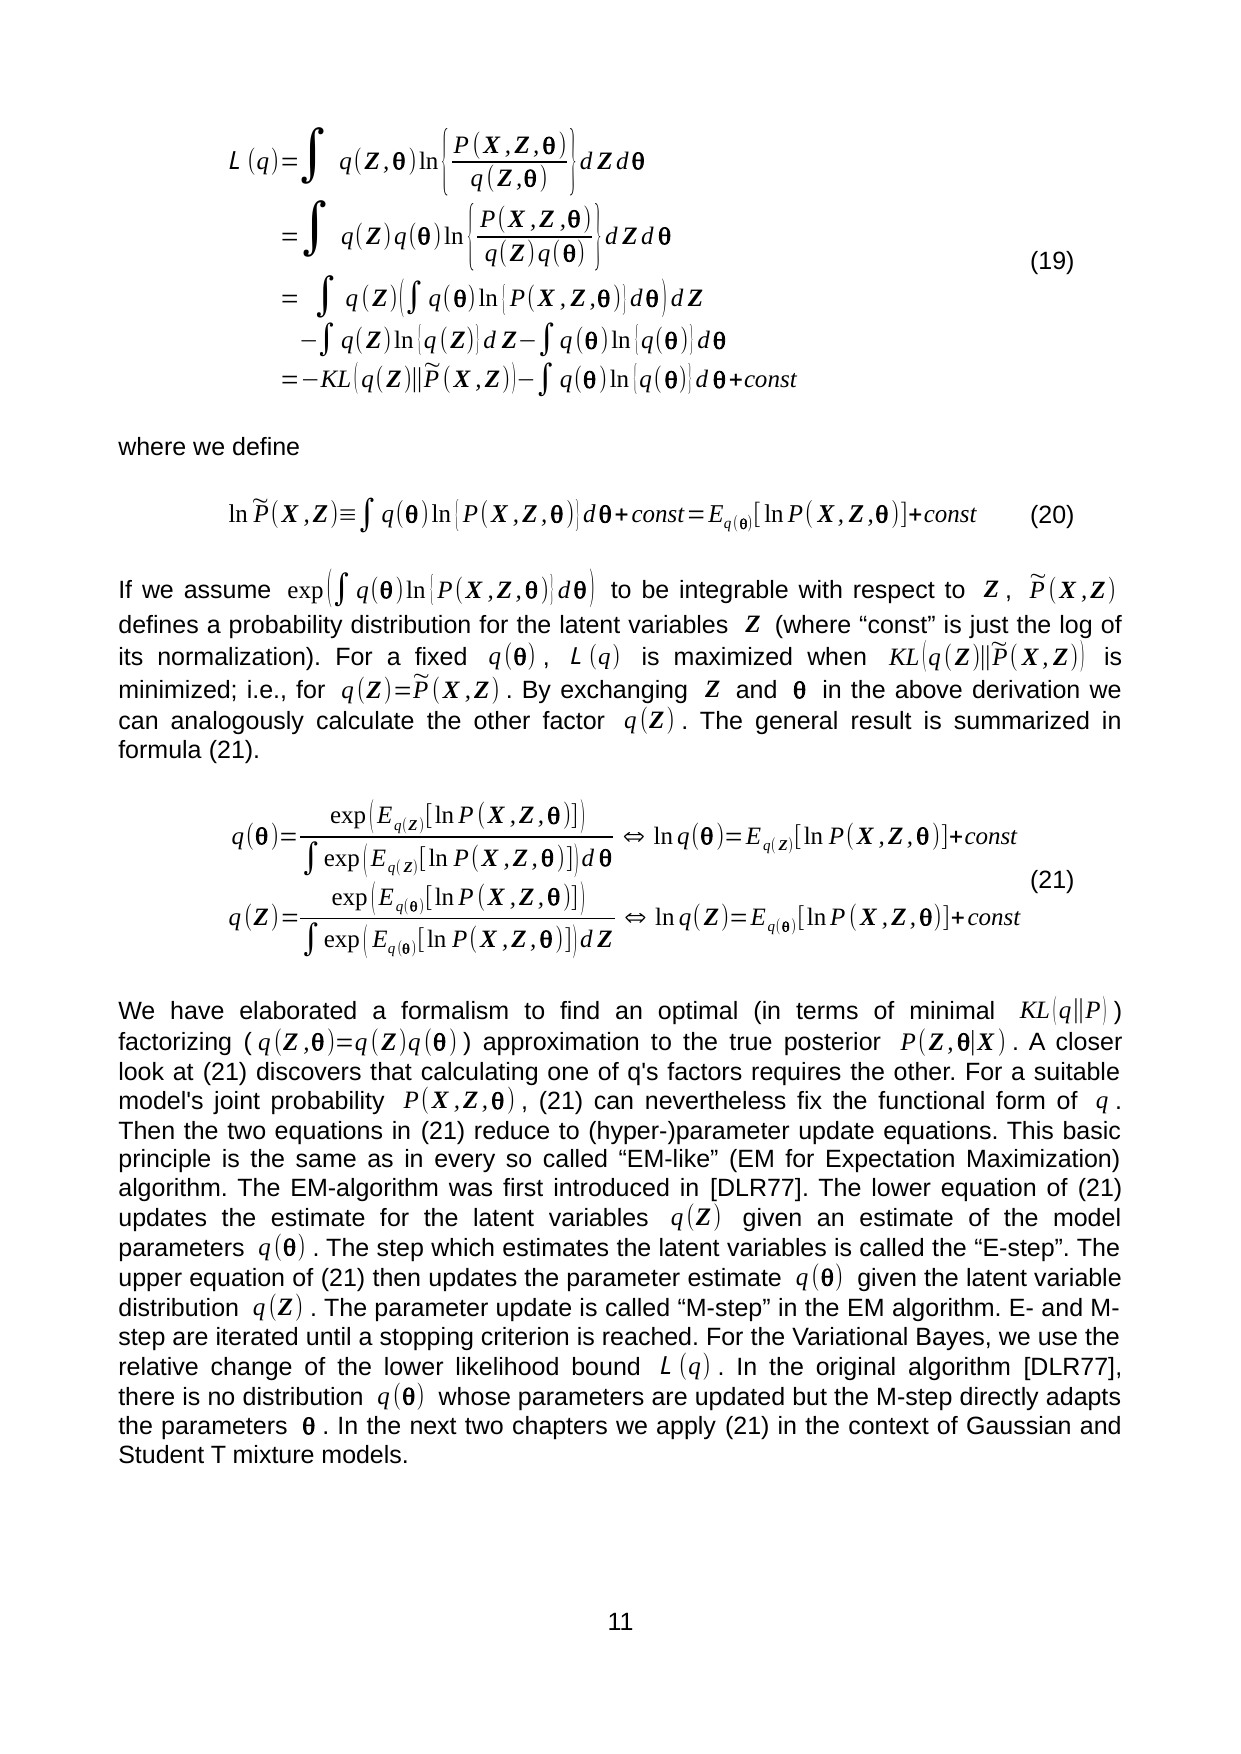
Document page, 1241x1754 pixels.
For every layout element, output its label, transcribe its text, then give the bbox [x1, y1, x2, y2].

table_header [118, 118, 217, 403]
table_header [217, 118, 1024, 403]
table_header [217, 490, 1024, 539]
text If we assume to be integrable with respect to , defines a probability distribution for the latent variables (where “const” is just the log of its normalization). For a fixed , is maximized when is minimized; i.e., for . By exchanging and in the above derivation we can analogously calculate the other factor . The general result is summarized in formula (21). [118, 568, 1122, 764]
table_header [217, 793, 1024, 966]
table_header [118, 793, 217, 966]
table_header (19) [1024, 118, 1123, 403]
table_header [118, 490, 217, 539]
table_header (20) [1024, 490, 1123, 539]
text We have elaborated a formalism to find an optimal (in terms of minimal ) factorizing () approximation to the true posterior . A closer look at (21) discovers that calculating one of q's factors requires the other. For a suitable model's joint probability , (21) can nevertheless fix the functional form of . Then the two equations in (21) reduce to (hyper-)parameter update equations. This basic principle is the same as in every so called “EM-like” (EM for Expectation Maximization) algorithm. The EM-algorithm was first introduced in [DLR77]. The lower equation of (21) updates the estimate for the latent variables given an estimate of the model parameters . The step which estimates the latent variables is called the “E-step”. The upper equation of (21) then updates the parameter estimate given the latent variable distribution . The parameter update is called “M-step” in the EM algorithm. E- and M- step are iterated until a stopping criterion is reached. For the Variational Bayes, we use the relative change of the lower likelihood bound . In the original algorithm [DLR77], there is no distribution whose parameters are updated but the M-step directly adapts the parameters . In the next two chapters we apply (21) in the context of Gaussian and Student T mixture models. [118, 994, 1122, 1469]
table_header (21) [1024, 793, 1123, 966]
text where we define [118, 432, 1122, 461]
